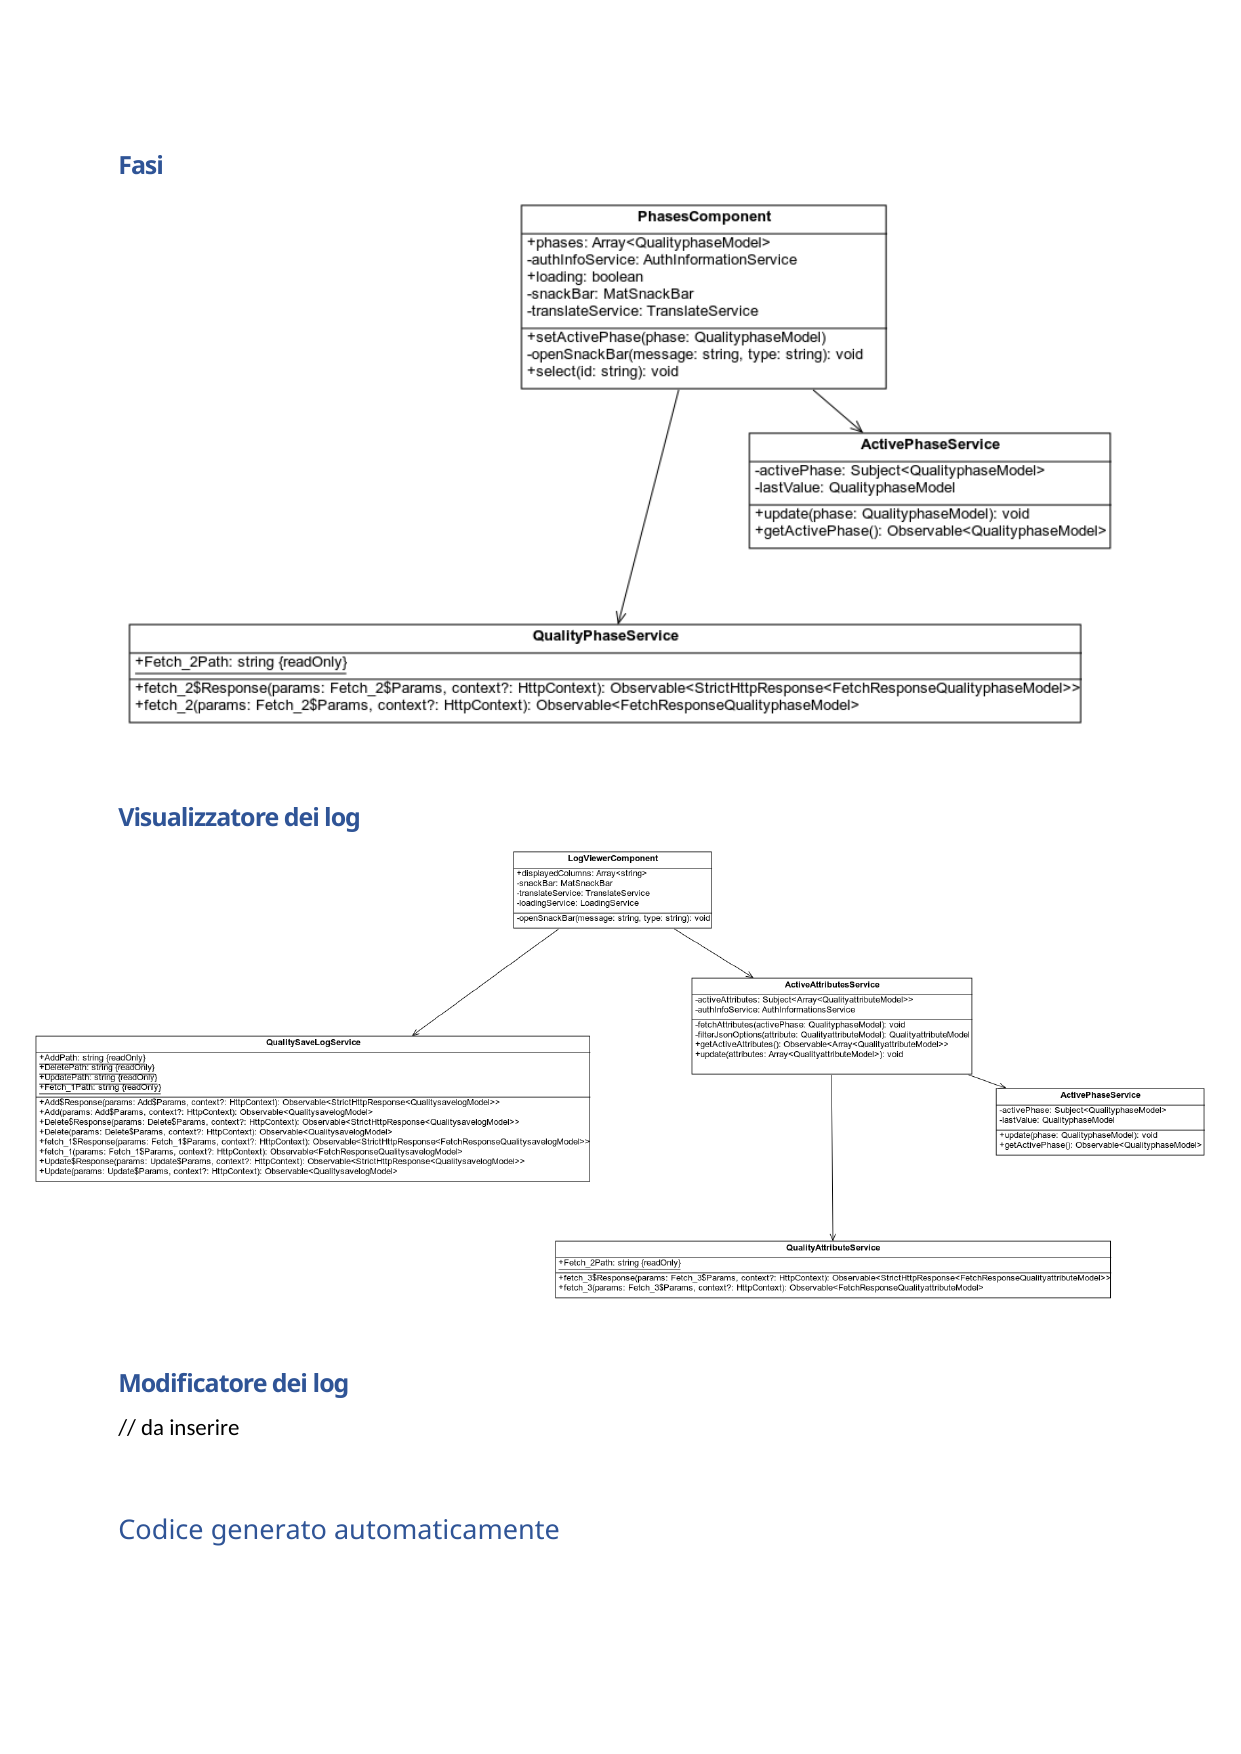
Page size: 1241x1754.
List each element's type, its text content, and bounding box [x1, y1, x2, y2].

text // da inserire [118, 1413, 1122, 1441]
subtitle Modificatore dei log [118, 1366, 1122, 1400]
picture [29, 845, 1211, 1304]
subtitle Fasi [118, 148, 1122, 182]
picture [118, 194, 1123, 734]
subtitle Visualizzatore dei log [118, 799, 1122, 833]
subtitle Codice generato automaticamente [118, 1510, 1122, 1547]
